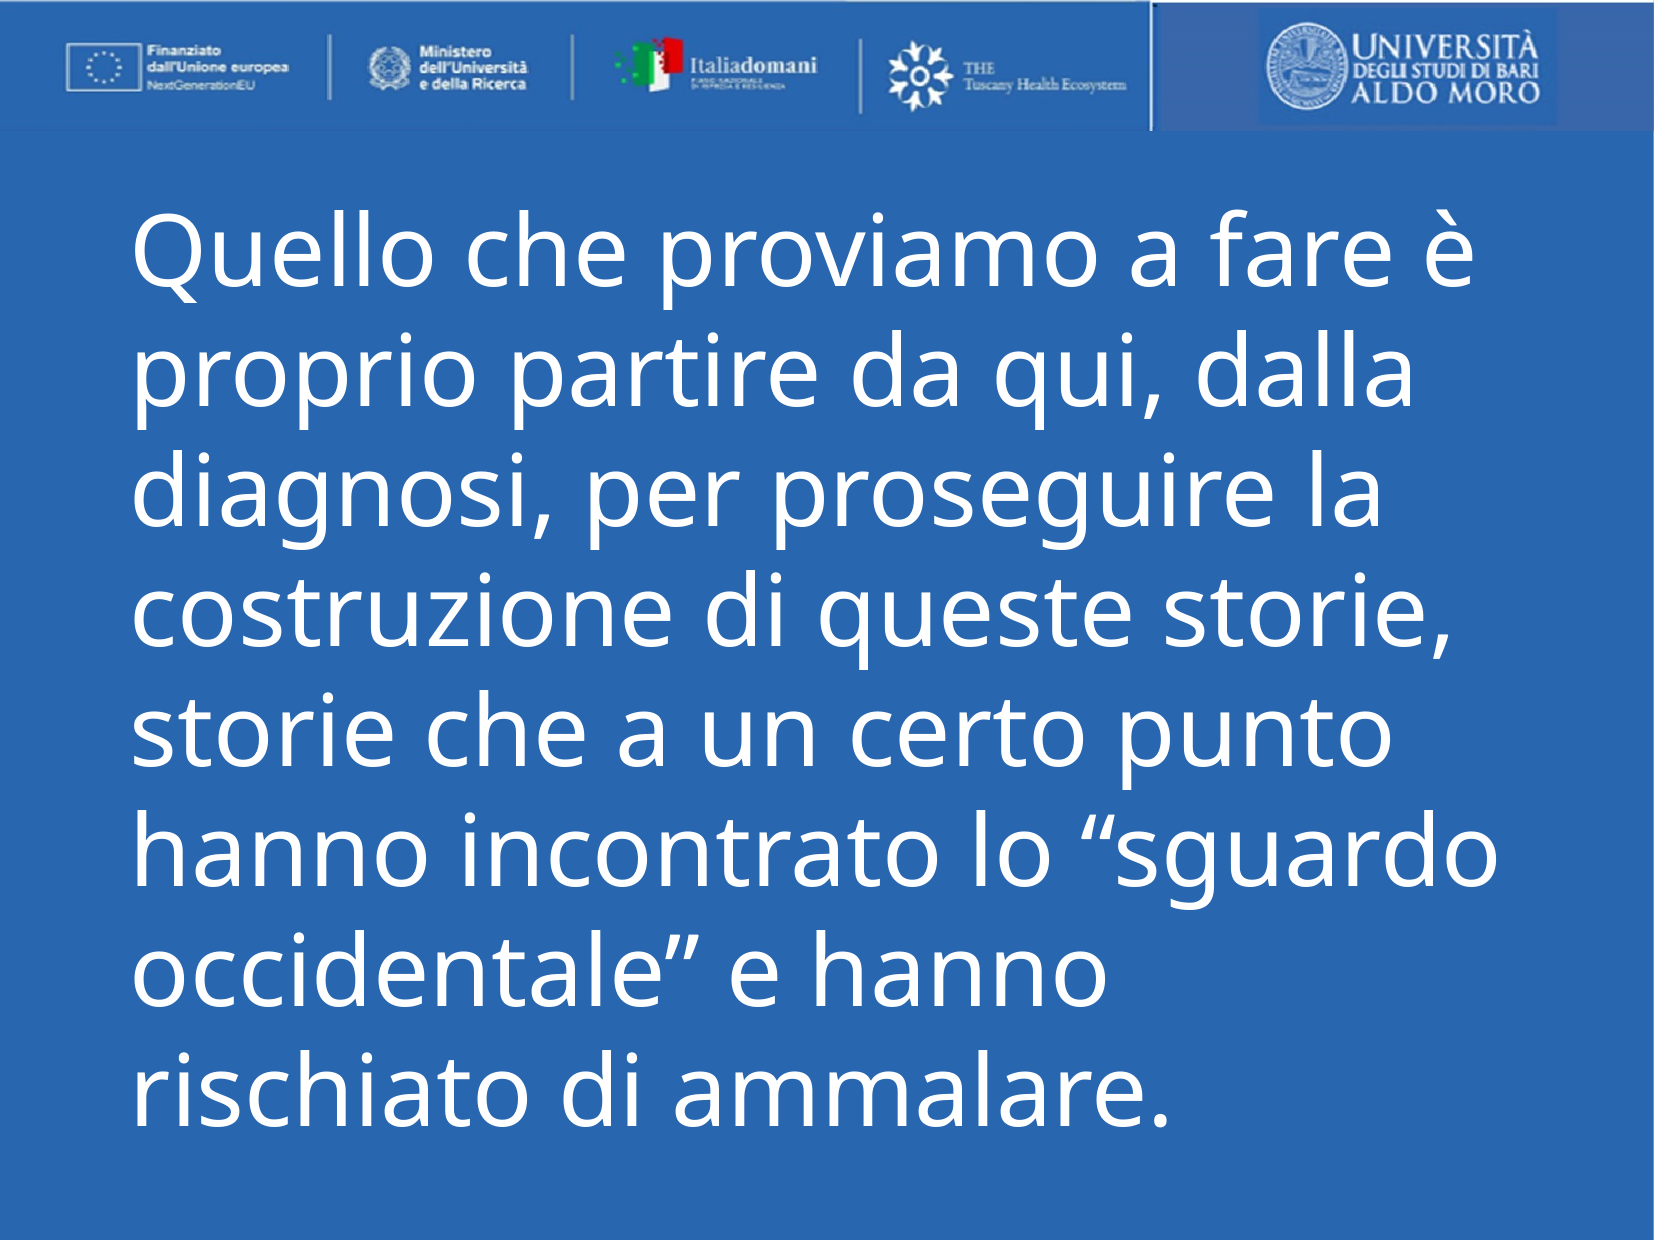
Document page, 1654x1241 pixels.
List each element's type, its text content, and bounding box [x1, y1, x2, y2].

picture [0, 0, 1654, 132]
subtitle Quello che proviamo a fare è proprio partire da qui, dalla diagnosi, per proseguire la costruzione di queste storie, storie che a un certo punto hanno incontrato lo “sguardo occidentale” e hanno rischiato di ammalare. [115, 179, 1539, 918]
